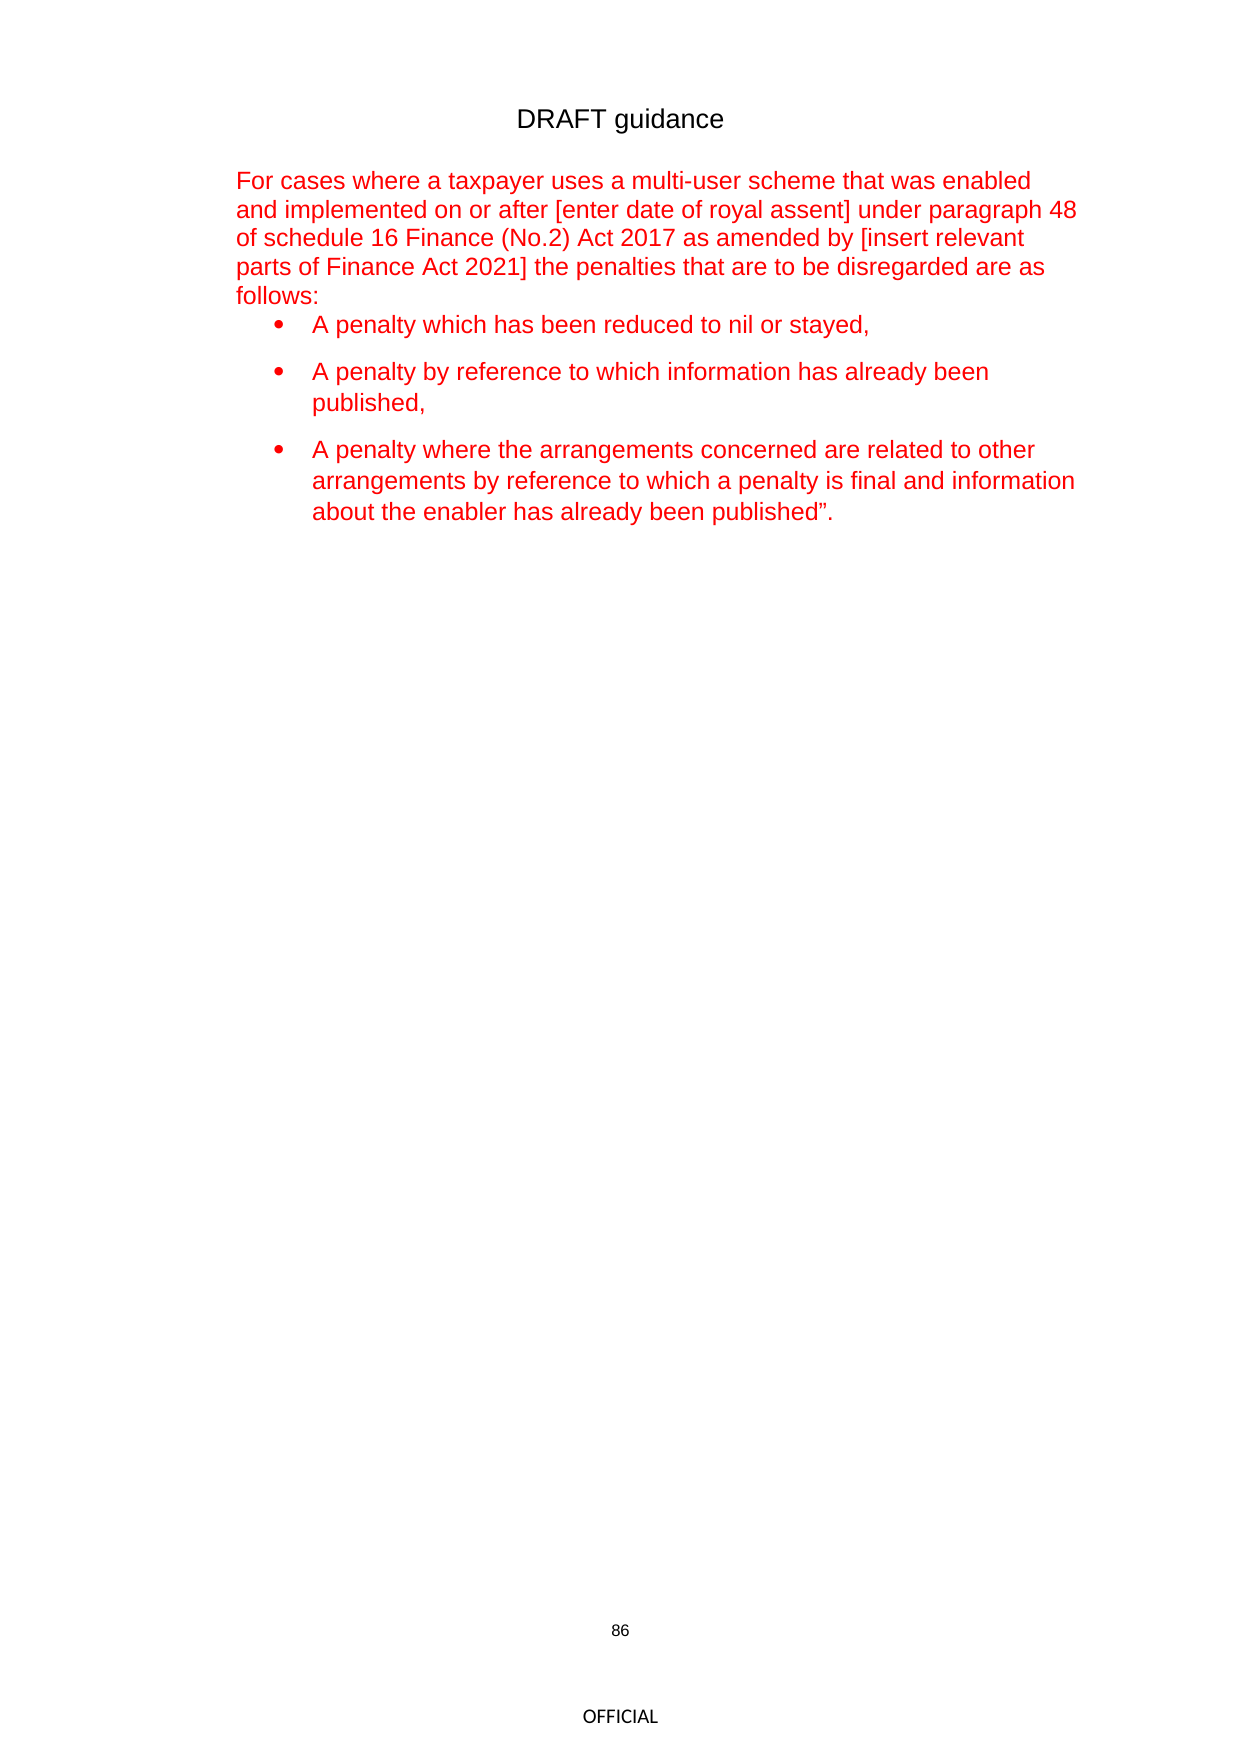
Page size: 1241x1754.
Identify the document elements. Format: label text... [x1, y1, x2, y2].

list A penalty where the arrangements concerned are related to other arrangements by reference to which a penalty is final and information about the enabler has already been published”. [274, 435, 1079, 526]
list A penalty which has been reduced to nil or stayed, [274, 309, 1079, 338]
list A penalty by reference to which information has already been published, [274, 357, 1079, 417]
text For cases where a taxpayer uses a multi-user scheme that was enabled and implemented on or after [enter date of royal assent] under paragraph 48 of schedule 16 Finance (No.2) Act 2017 as amended by [insert relevant parts of Finance Act 2021] the penalties that are to be disregarded are as follows: [236, 166, 1079, 309]
